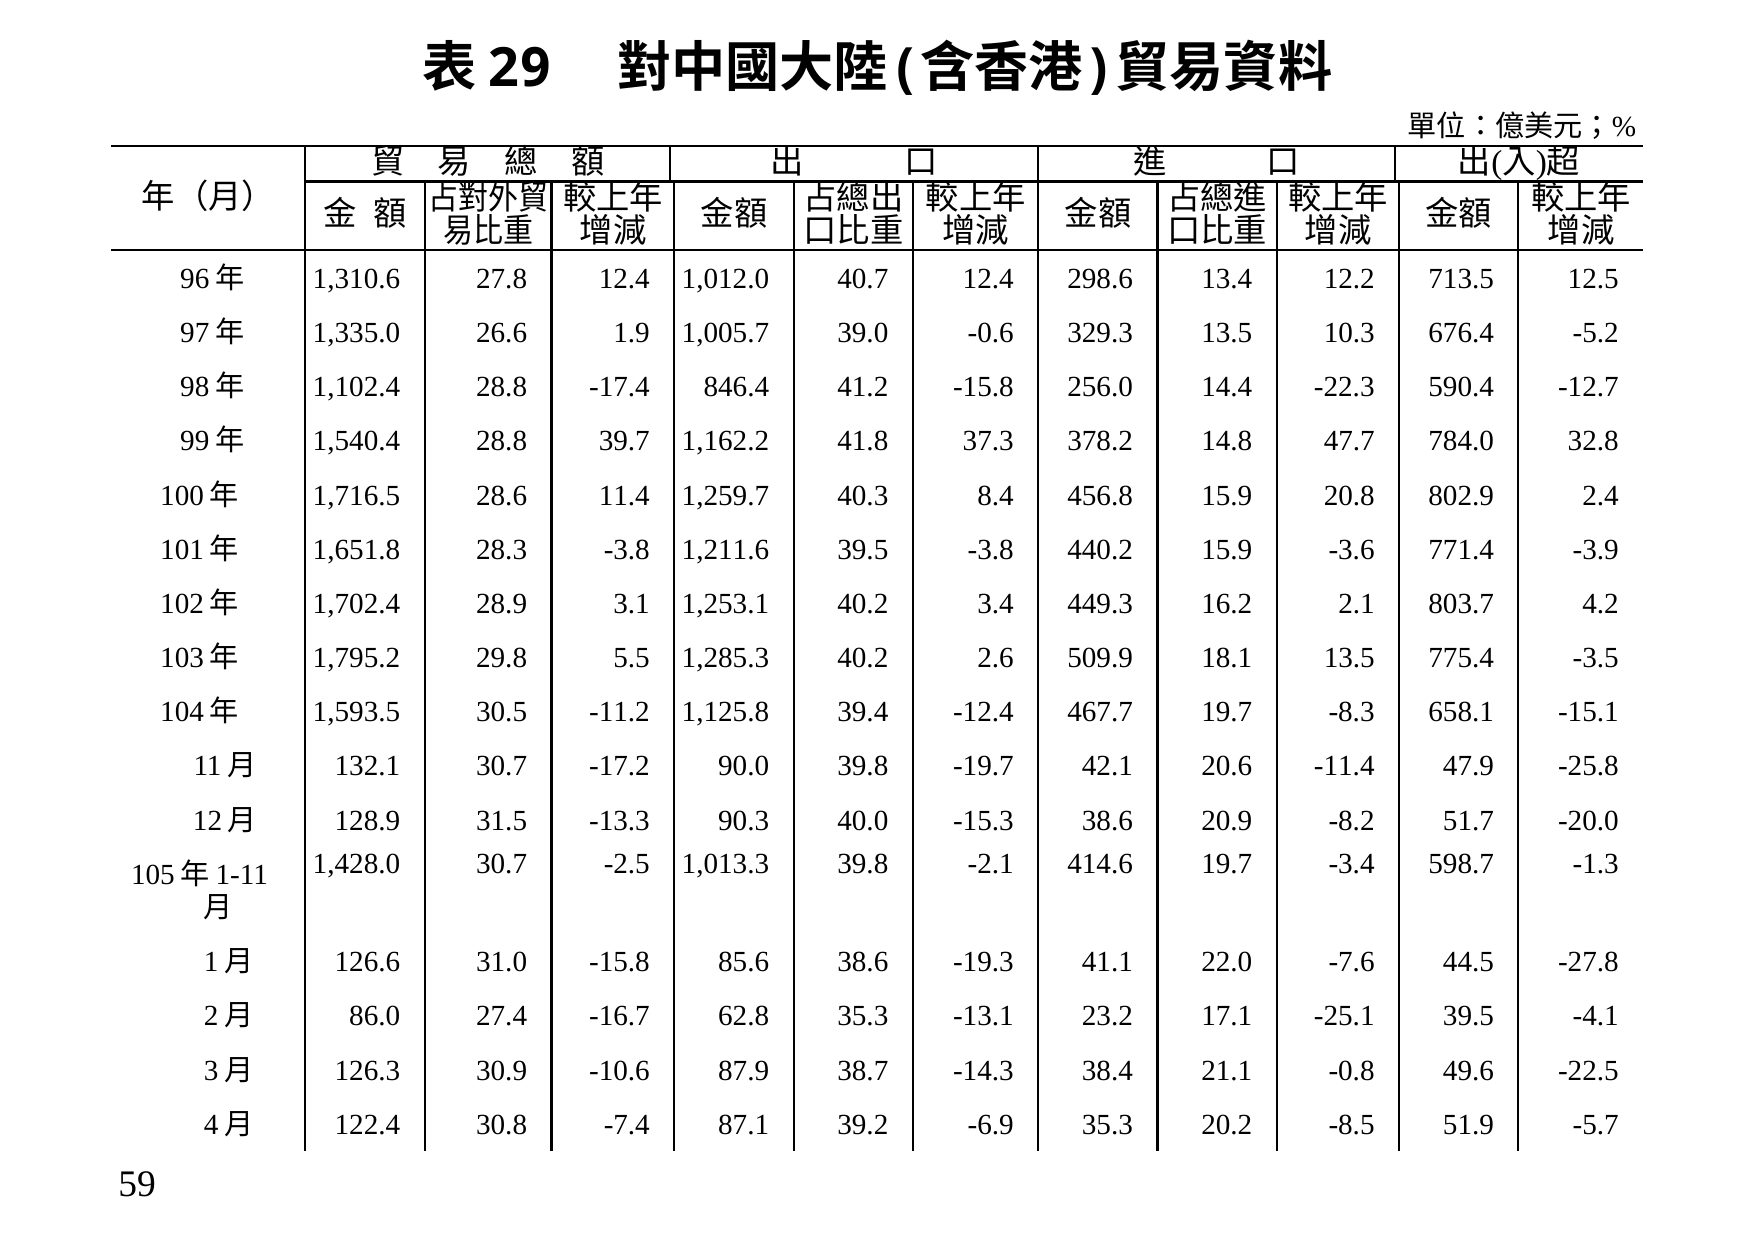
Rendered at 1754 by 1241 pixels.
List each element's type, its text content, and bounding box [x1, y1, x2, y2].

table_cell 41.8 [795, 414, 912, 468]
table_cell -2.5 [553, 847, 673, 934]
table_cell -3.9 [1519, 522, 1643, 576]
table_cell 30.9 [426, 1043, 550, 1097]
table_cell -6.9 [914, 1097, 1037, 1151]
table_cell 509.9 [1039, 630, 1156, 684]
table_cell 39.4 [795, 685, 912, 739]
table_cell -12.4 [914, 685, 1037, 739]
table_cell -1.3 [1519, 847, 1643, 934]
table_cell -8.5 [1278, 1097, 1398, 1151]
table_cell 20.8 [1278, 468, 1398, 522]
table_cell 122.4 [306, 1097, 424, 1151]
table_cell 23.2 [1039, 989, 1156, 1043]
table_cell 19.7 [1159, 685, 1276, 739]
table_cell 40.2 [795, 576, 912, 630]
table_cell 38.4 [1039, 1043, 1156, 1097]
table_cell 較上年 增減 [1519, 183, 1643, 249]
table_cell 1,310.6 [306, 251, 424, 305]
table_cell 30.8 [426, 1097, 550, 1151]
table_cell 4月 [111, 1097, 304, 1151]
table_cell 39.7 [553, 414, 673, 468]
table_cell 20.6 [1159, 739, 1276, 793]
table_cell -12.7 [1519, 360, 1643, 414]
table_cell -27.8 [1519, 935, 1643, 989]
table_cell 11.4 [553, 468, 673, 522]
table_cell 26.6 [426, 305, 550, 359]
table_cell -3.6 [1278, 522, 1398, 576]
table_cell 32.8 [1519, 414, 1643, 468]
table_cell 87.1 [675, 1097, 793, 1151]
table_cell 126.6 [306, 935, 424, 989]
table_cell 38.7 [795, 1043, 912, 1097]
table_cell -20.0 [1519, 793, 1643, 847]
table_cell 329.3 [1039, 305, 1156, 359]
table_cell 51.7 [1400, 793, 1517, 847]
table_cell 較上年 增減 [553, 183, 673, 249]
table_cell 較上年 增減 [914, 183, 1037, 249]
table_cell 99年 [111, 414, 304, 468]
table_cell 256.0 [1039, 360, 1156, 414]
table_cell 1,102.4 [306, 360, 424, 414]
table_cell 10.3 [1278, 305, 1398, 359]
table_cell 12.4 [914, 251, 1037, 305]
table_cell 22.0 [1159, 935, 1276, 989]
table_cell 27.4 [426, 989, 550, 1043]
table_cell 37.3 [914, 414, 1037, 468]
table_cell 100年 [111, 468, 304, 522]
table_cell 90.0 [675, 739, 793, 793]
table_cell 775.4 [1400, 630, 1517, 684]
table_cell 30.7 [426, 739, 550, 793]
table_cell 1,259.7 [675, 468, 793, 522]
table_cell 35.3 [795, 989, 912, 1043]
table_cell 21.1 [1159, 1043, 1276, 1097]
table_cell 1,335.0 [306, 305, 424, 359]
table_cell 14.8 [1159, 414, 1276, 468]
table_cell 97年 [111, 305, 304, 359]
table_cell -7.4 [553, 1097, 673, 1151]
table_cell 28.9 [426, 576, 550, 630]
table_cell 1,012.0 [675, 251, 793, 305]
table_cell 40.0 [795, 793, 912, 847]
table_cell 40.2 [795, 630, 912, 684]
table_cell 1.9 [553, 305, 673, 359]
table_cell -8.3 [1278, 685, 1398, 739]
table_cell 104年 [111, 685, 304, 739]
table_cell 11月 [111, 739, 304, 793]
table_cell -11.2 [553, 685, 673, 739]
table_cell -3.4 [1278, 847, 1398, 934]
table_cell -13.3 [553, 793, 673, 847]
table_cell -15.3 [914, 793, 1037, 847]
table_cell 1,125.8 [675, 685, 793, 739]
table_cell 598.7 [1400, 847, 1517, 934]
table_cell 40.3 [795, 468, 912, 522]
table_cell 846.4 [675, 360, 793, 414]
table_cell 47.9 [1400, 739, 1517, 793]
table_cell 1,716.5 [306, 468, 424, 522]
table_cell -3.8 [914, 522, 1037, 576]
table_cell 3.1 [553, 576, 673, 630]
table_cell 1,702.4 [306, 576, 424, 630]
table_cell -19.7 [914, 739, 1037, 793]
table_cell -11.4 [1278, 739, 1398, 793]
table_cell 占總進口比重 [1159, 183, 1276, 249]
table_cell 1月 [111, 935, 304, 989]
table_cell -3.5 [1519, 630, 1643, 684]
table_cell -16.7 [553, 989, 673, 1043]
table_cell 12.4 [553, 251, 673, 305]
table_cell 17.1 [1159, 989, 1276, 1043]
table_cell 40.7 [795, 251, 912, 305]
table_cell 13.5 [1159, 305, 1276, 359]
table_cell 1,162.2 [675, 414, 793, 468]
table_cell 較上年 增減 [1278, 183, 1398, 249]
table_cell 1,540.4 [306, 414, 424, 468]
table_cell 105年1-11月 [111, 847, 304, 934]
table_cell -15.8 [553, 935, 673, 989]
table_cell 38.6 [795, 935, 912, 989]
table_header 貿 易 總 額 [306, 147, 669, 180]
table_cell 15.9 [1159, 522, 1276, 576]
table_cell 90.3 [675, 793, 793, 847]
table_header 年（月） [111, 147, 304, 249]
table_cell 41.2 [795, 360, 912, 414]
table_cell -25.1 [1278, 989, 1398, 1043]
table_cell -22.5 [1519, 1043, 1643, 1097]
table_cell 2.6 [914, 630, 1037, 684]
table_cell 1,005.7 [675, 305, 793, 359]
table_cell 39.2 [795, 1097, 912, 1151]
table_cell 2月 [111, 989, 304, 1043]
table_cell -17.4 [553, 360, 673, 414]
table_cell -2.1 [914, 847, 1037, 934]
table_cell 13.5 [1278, 630, 1398, 684]
table_cell 126.3 [306, 1043, 424, 1097]
table_cell 12.5 [1519, 251, 1643, 305]
table_cell 金 額 [306, 183, 424, 249]
table_cell -22.3 [1278, 360, 1398, 414]
table_cell 30.5 [426, 685, 550, 739]
table_cell 38.6 [1039, 793, 1156, 847]
table_cell 28.8 [426, 414, 550, 468]
table_header 進 口 [1039, 147, 1394, 180]
table_cell 金額 [1400, 183, 1517, 249]
table_cell 85.6 [675, 935, 793, 989]
table_cell -5.2 [1519, 305, 1643, 359]
table_cell -3.8 [553, 522, 673, 576]
table_cell 1,428.0 [306, 847, 424, 934]
table_cell 102年 [111, 576, 304, 630]
table_cell -19.3 [914, 935, 1037, 989]
table_cell 1,651.8 [306, 522, 424, 576]
table_cell 28.8 [426, 360, 550, 414]
table_cell 456.8 [1039, 468, 1156, 522]
table_cell 96年 [111, 251, 304, 305]
table_cell -17.2 [553, 739, 673, 793]
table_cell 39.5 [1400, 989, 1517, 1043]
table_cell 128.9 [306, 793, 424, 847]
table_cell 42.1 [1039, 739, 1156, 793]
table_cell 39.8 [795, 739, 912, 793]
table_cell 101年 [111, 522, 304, 576]
table_cell 39.0 [795, 305, 912, 359]
table_cell 3.4 [914, 576, 1037, 630]
table_cell 86.0 [306, 989, 424, 1043]
table_cell 298.6 [1039, 251, 1156, 305]
table_cell 28.6 [426, 468, 550, 522]
table_cell 27.8 [426, 251, 550, 305]
table_cell 658.1 [1400, 685, 1517, 739]
table_cell 12月 [111, 793, 304, 847]
table_cell 44.5 [1400, 935, 1517, 989]
table_cell 20.2 [1159, 1097, 1276, 1151]
table_cell 1,795.2 [306, 630, 424, 684]
table_cell 87.9 [675, 1043, 793, 1097]
table_cell 39.8 [795, 847, 912, 934]
table_cell -14.3 [914, 1043, 1037, 1097]
table_cell 28.3 [426, 522, 550, 576]
table_header 出(入)超 [1396, 147, 1643, 180]
table_cell 47.7 [1278, 414, 1398, 468]
table_cell 103年 [111, 630, 304, 684]
table_cell 30.7 [426, 847, 550, 934]
table_cell -7.6 [1278, 935, 1398, 989]
table_cell 1,211.6 [675, 522, 793, 576]
table_cell -15.1 [1519, 685, 1643, 739]
table_cell -4.1 [1519, 989, 1643, 1043]
table_cell -5.7 [1519, 1097, 1643, 1151]
table_cell 4.2 [1519, 576, 1643, 630]
table_cell 35.3 [1039, 1097, 1156, 1151]
table_cell 金額 [675, 183, 793, 249]
table_cell 378.2 [1039, 414, 1156, 468]
table_cell -10.6 [553, 1043, 673, 1097]
table_cell 3月 [111, 1043, 304, 1097]
table_cell 62.8 [675, 989, 793, 1043]
table_cell -0.8 [1278, 1043, 1398, 1097]
table_cell 51.9 [1400, 1097, 1517, 1151]
table_cell 98年 [111, 360, 304, 414]
table_cell 713.5 [1400, 251, 1517, 305]
table_cell 金額 [1039, 183, 1156, 249]
table_cell -15.8 [914, 360, 1037, 414]
table_cell 18.1 [1159, 630, 1276, 684]
table_cell 19.7 [1159, 847, 1276, 934]
table_cell 39.5 [795, 522, 912, 576]
table_cell 590.4 [1400, 360, 1517, 414]
table_cell 31.5 [426, 793, 550, 847]
table_cell 12.2 [1278, 251, 1398, 305]
table_cell 784.0 [1400, 414, 1517, 468]
table_cell 1,593.5 [306, 685, 424, 739]
table_cell 占對外貿易比重 [426, 183, 550, 249]
table_cell 16.2 [1159, 576, 1276, 630]
table_cell 8.4 [914, 468, 1037, 522]
table_cell -13.1 [914, 989, 1037, 1043]
table_cell 132.1 [306, 739, 424, 793]
table_cell 占總出口比重 [795, 183, 912, 249]
text 單位：億美元；% [118, 103, 1636, 145]
table_cell 2.1 [1278, 576, 1398, 630]
subtitle 表29 對中國大陸(含香港)貿易資料 [118, 24, 1636, 103]
table_cell 1,285.3 [675, 630, 793, 684]
table_cell 1,013.3 [675, 847, 793, 934]
table_cell 414.6 [1039, 847, 1156, 934]
table_cell 15.9 [1159, 468, 1276, 522]
table_cell 676.4 [1400, 305, 1517, 359]
table_cell 1,253.1 [675, 576, 793, 630]
table_cell 449.3 [1039, 576, 1156, 630]
table_cell 31.0 [426, 935, 550, 989]
table_cell 49.6 [1400, 1043, 1517, 1097]
table_cell 14.4 [1159, 360, 1276, 414]
table_cell 467.7 [1039, 685, 1156, 739]
table_cell 2.4 [1519, 468, 1643, 522]
table_cell 771.4 [1400, 522, 1517, 576]
table_cell 440.2 [1039, 522, 1156, 576]
table_cell -25.8 [1519, 739, 1643, 793]
table_header 出 口 [671, 147, 1037, 180]
table_cell 802.9 [1400, 468, 1517, 522]
table_cell 29.8 [426, 630, 550, 684]
table_cell -0.6 [914, 305, 1037, 359]
table_cell -8.2 [1278, 793, 1398, 847]
table_cell 41.1 [1039, 935, 1156, 989]
table_cell 803.7 [1400, 576, 1517, 630]
table_cell 13.4 [1159, 251, 1276, 305]
table_cell 5.5 [553, 630, 673, 684]
table_cell 20.9 [1159, 793, 1276, 847]
